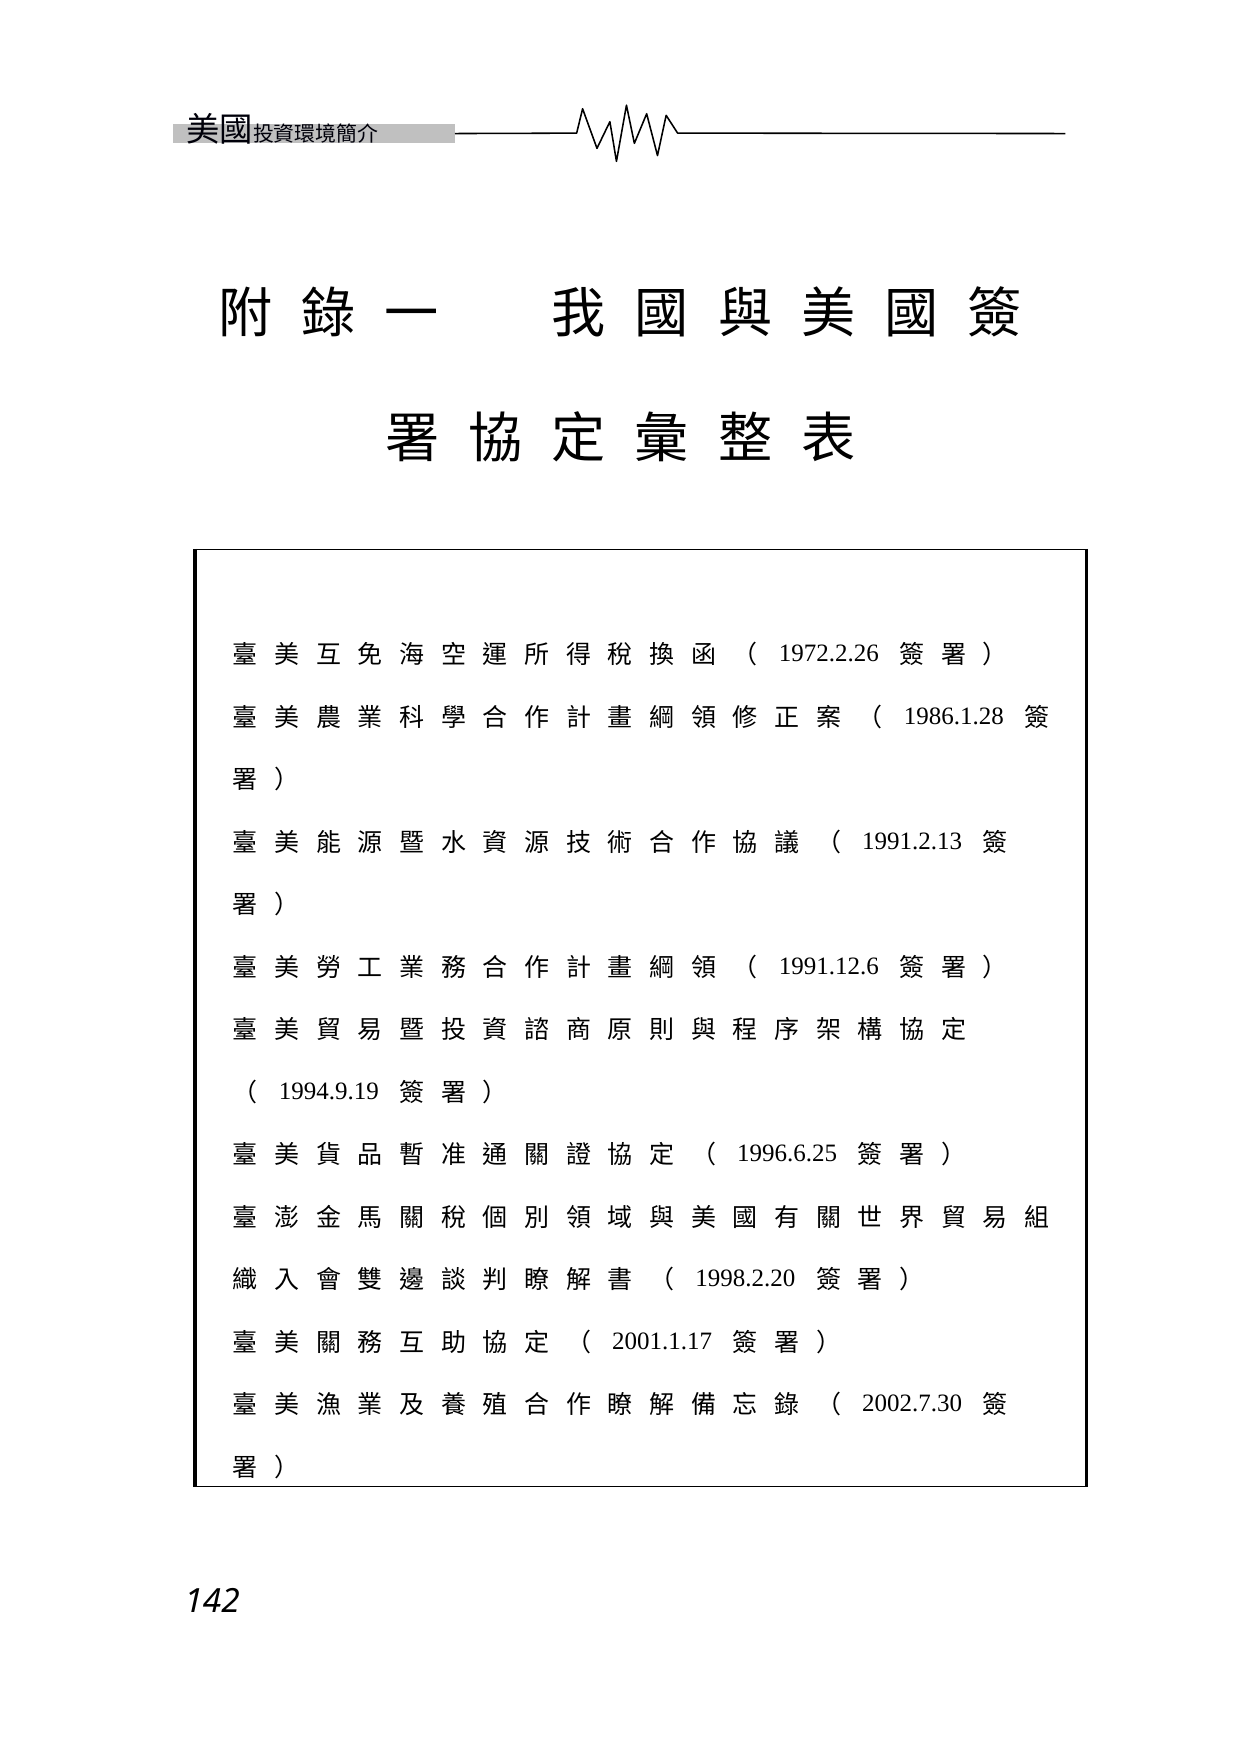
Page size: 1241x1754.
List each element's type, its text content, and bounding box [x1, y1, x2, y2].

table_header 臺美互免海空運所得稅換函（1972.2.26簽署） 臺美農業科學合作計畫綱領修正案（1986.1.28簽署） 臺美能源暨水資源技術合作協議（1991.2.13簽署） 臺美勞工業務合作計畫綱領（1991.12.6簽署） 臺美貿易暨投資諮商原則與程序架構協定（1994.9.19簽署） 臺美貨品暫准通關證協定（1996.6.25簽署） 臺澎金馬關稅個別領域與美國有關世界貿易組織入會雙邊談判瞭解書（1998.2.20簽署） 臺美關務互助協定（2001.1.17簽署） 臺美漁業及養殖合作瞭解備忘錄（2002.7.30簽署） [197, 550, 1085, 1486]
text 附錄一 我國與美國簽署協定彙整表 [183, 236, 1058, 486]
